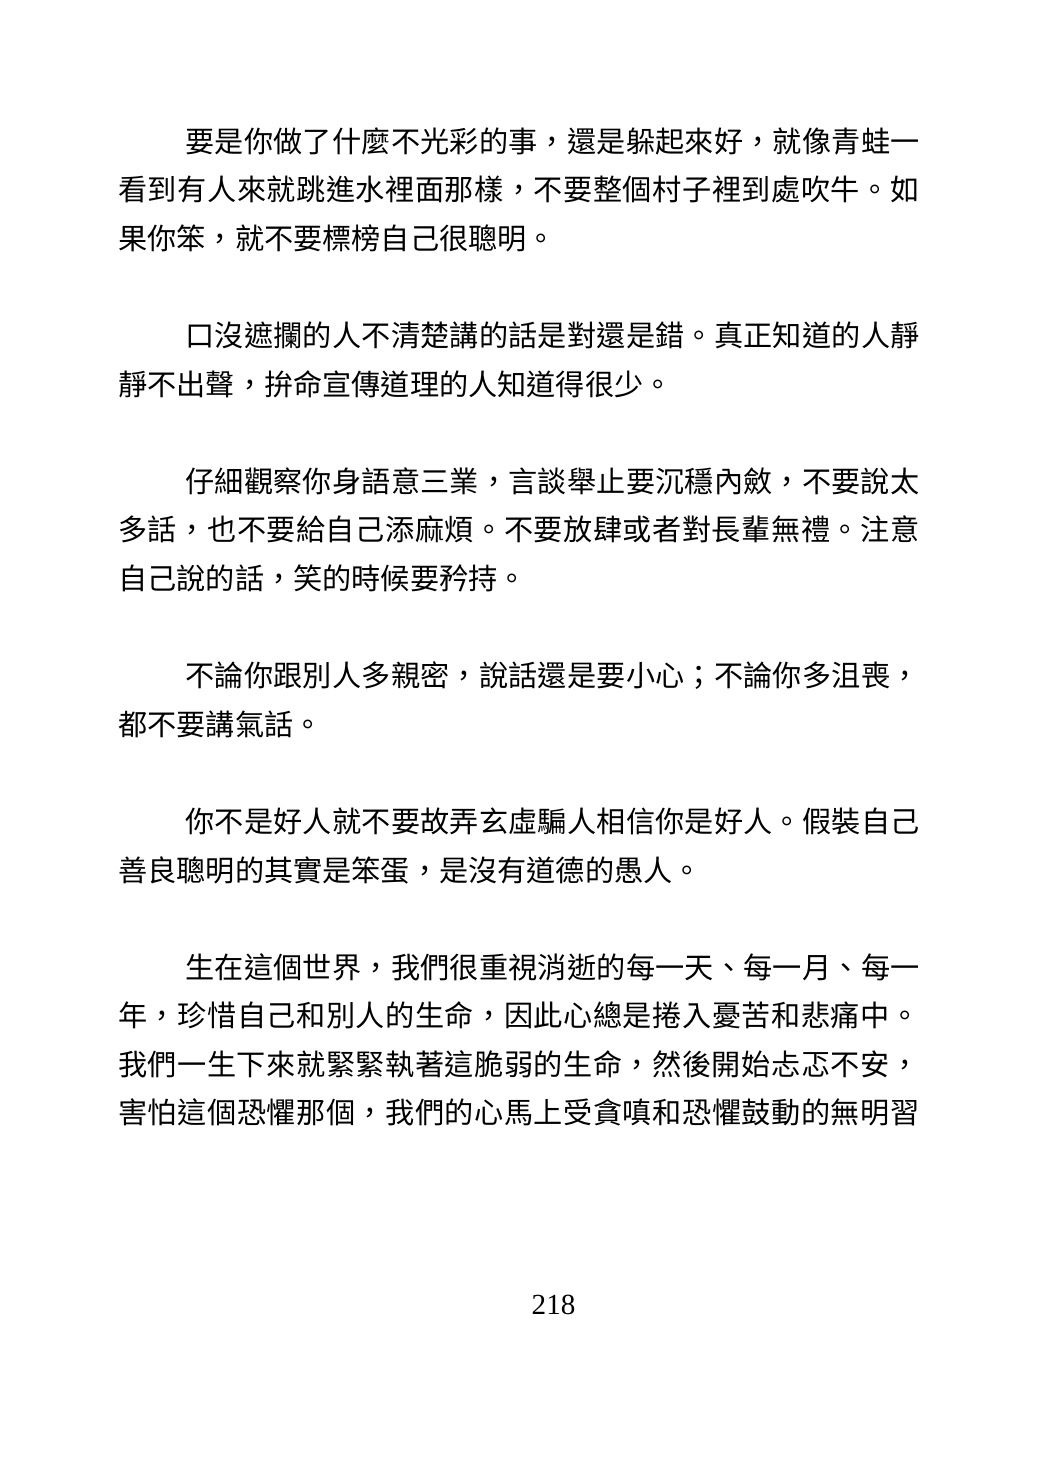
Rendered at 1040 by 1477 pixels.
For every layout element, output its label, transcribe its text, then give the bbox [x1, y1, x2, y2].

text 你不是好人就不要故弄玄虛騙人相信你是好人。假裝自己善良聰明的其實是笨蛋，是沒有道德的愚人。 [118, 798, 921, 889]
text 不論你跟別人多親密，說話還是要小心；不論你多沮喪，都不要講氣話。 [118, 653, 921, 743]
text 仔細觀察你身語意三業，言談舉止要沉穩內斂，不要說太多話，也不要給自己添麻煩。不要放肆或者對長輩無禮。注意自己說的話，笑的時候要矜持。 [118, 458, 921, 598]
text 要是你做了什麼不光彩的事，還是躲起來好，就像青蛙一看到有人來就跳進水裡面那樣，不要整個村子裡到處吹牛。如果你笨，就不要標榜自己很聰明。 [118, 118, 921, 257]
text 生在這個世界，我們很重視消逝的每一天、每一月、每一年，珍惜自己和別人的生命，因此心總是捲入憂苦和悲痛中。我們一生下來就緊緊執著這脆弱的生命，然後開始忐忑不安，害怕這個恐懼那個，我們的心馬上受貪嗔和恐懼鼓動的無明習 [118, 944, 921, 1132]
text 口沒遮攔的人不清楚講的話是對還是錯。真正知道的人靜靜不出聲，拚命宣傳道理的人知道得很少。 [118, 312, 921, 403]
